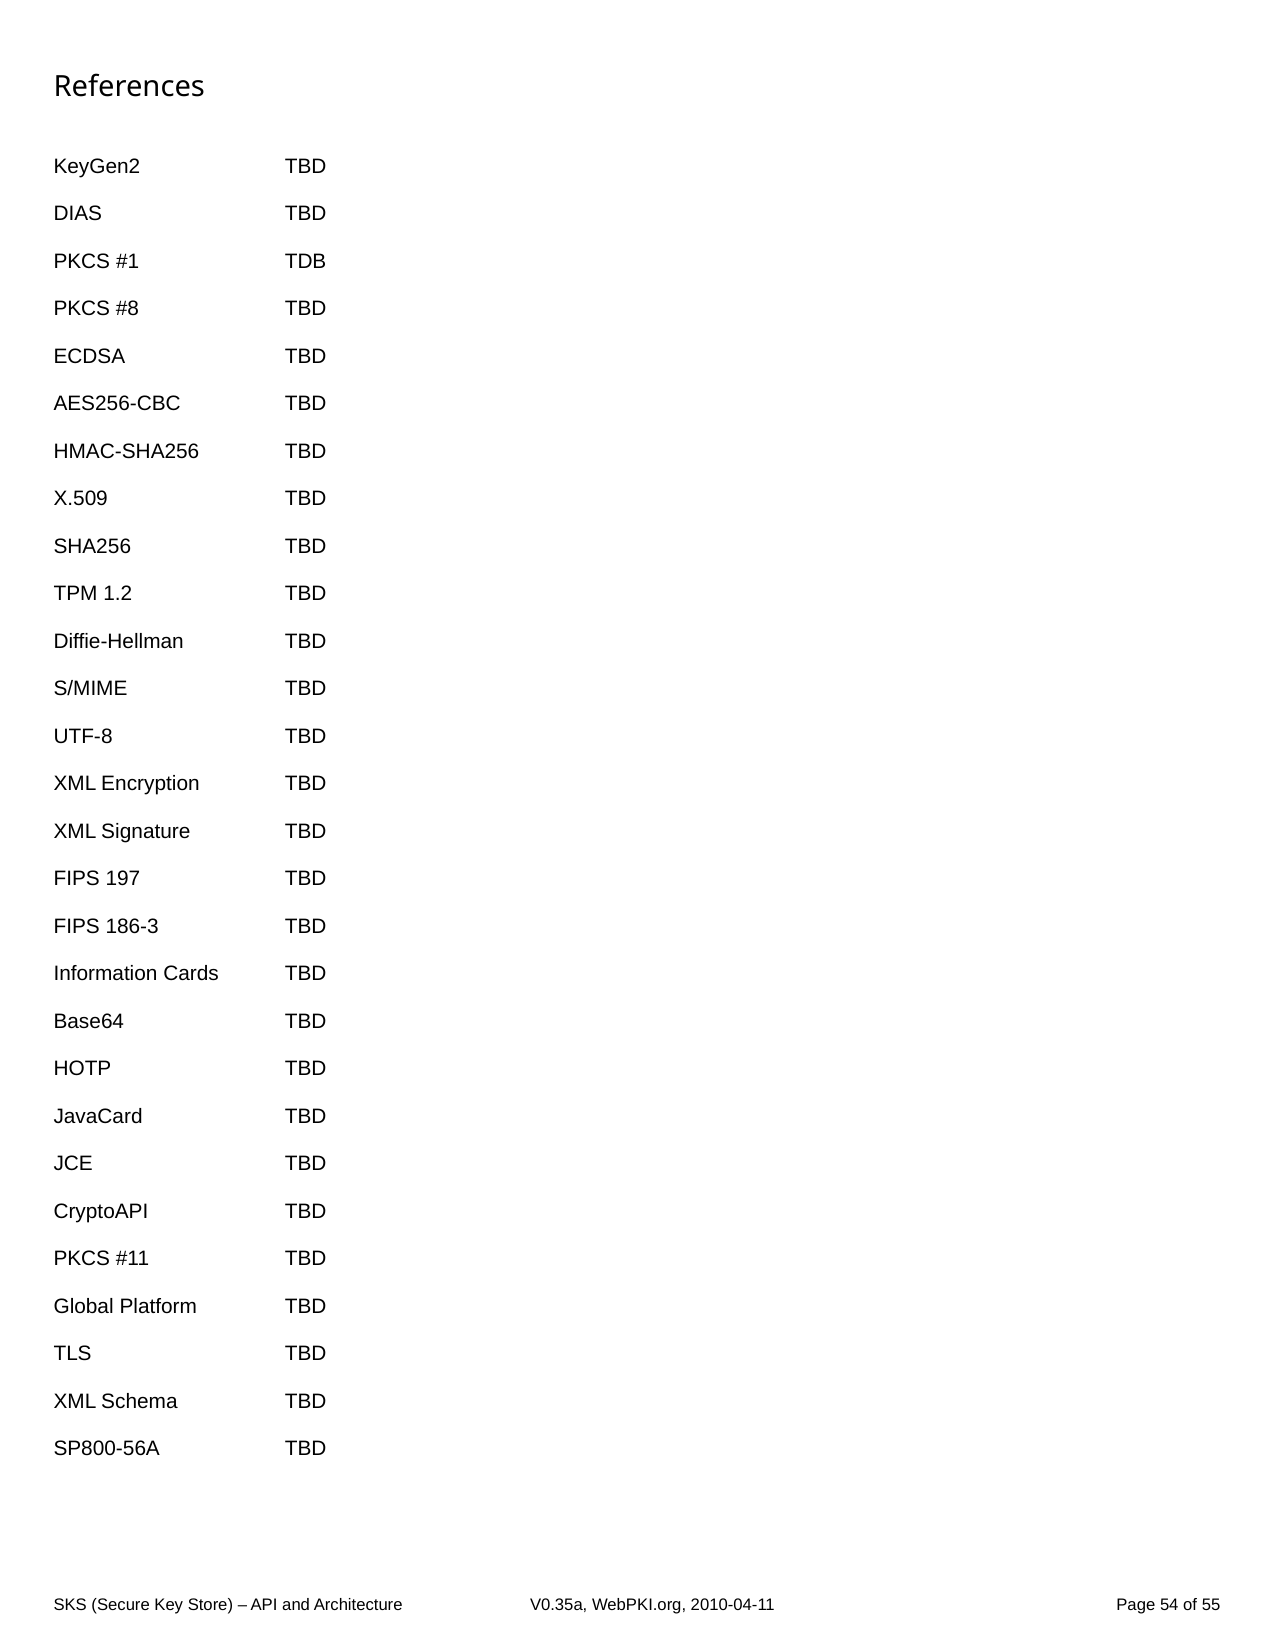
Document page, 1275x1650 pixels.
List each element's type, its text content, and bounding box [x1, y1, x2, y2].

table_cell TBD [285, 1294, 1221, 1341]
table_cell TBD [285, 534, 1221, 581]
table_cell TBD [285, 1341, 1221, 1388]
table_cell TBD [285, 486, 1221, 533]
table_cell SHA256 [53, 534, 284, 581]
subtitle References [53, 66, 1221, 105]
table_cell TBD [285, 1436, 1221, 1483]
table_cell TPM 1.2 [53, 581, 284, 628]
table_cell AES256-CBC [53, 391, 284, 438]
table_cell SP800-56A [53, 1436, 284, 1483]
table_cell TBD [285, 676, 1221, 723]
table_cell Base64 [53, 1009, 284, 1056]
table_cell TBD [285, 439, 1221, 486]
table_cell JavaCard [53, 1104, 284, 1151]
table_cell CryptoAPI [53, 1199, 284, 1246]
table_cell Information Cards [53, 961, 284, 1008]
table_cell TBD [285, 819, 1221, 866]
table_cell X.509 [53, 486, 284, 533]
table_cell TBD [285, 1151, 1221, 1198]
table_cell UTF-8 [53, 724, 284, 771]
table_cell DIAS [53, 201, 284, 248]
table_cell TBD [285, 1009, 1221, 1056]
table_cell TBD [285, 866, 1221, 913]
table_cell TBD [285, 296, 1221, 343]
table_cell TBD [285, 344, 1221, 391]
table_cell TBD [285, 1056, 1221, 1103]
table_cell FIPS 197 [53, 866, 284, 913]
table_cell TLS [53, 1341, 284, 1388]
table_cell JCE [53, 1151, 284, 1198]
table_cell TBD [285, 1199, 1221, 1246]
table_cell Diffie-Hellman [53, 629, 284, 676]
table_cell TBD [285, 629, 1221, 676]
table_cell TBD [285, 961, 1221, 1008]
table_cell TBD [285, 1104, 1221, 1151]
table_cell PKCS #8 [53, 296, 284, 343]
table_cell TBD [285, 201, 1221, 248]
table_cell TBD [285, 581, 1221, 628]
table_header TBD [285, 154, 1221, 201]
table_cell TBD [285, 724, 1221, 771]
table_cell HMAC-SHA256 [53, 439, 284, 486]
table_cell XML Schema [53, 1389, 284, 1436]
table_cell TBD [285, 914, 1221, 961]
table_cell TDB [285, 249, 1221, 296]
table_header KeyGen2 [53, 154, 284, 201]
table_cell TBD [285, 1246, 1221, 1293]
table_cell TBD [285, 1389, 1221, 1436]
table_cell Global Platform [53, 1294, 284, 1341]
table_cell PKCS #11 [53, 1246, 284, 1293]
table_cell TBD [285, 391, 1221, 438]
table_cell XML Encryption [53, 771, 284, 818]
table_cell FIPS 186-3 [53, 914, 284, 961]
table_cell HOTP [53, 1056, 284, 1103]
table_cell TBD [285, 771, 1221, 818]
table_cell PKCS #1 [53, 249, 284, 296]
table_cell S/MIME [53, 676, 284, 723]
table_cell XML Signature [53, 819, 284, 866]
table_cell ECDSA [53, 344, 284, 391]
